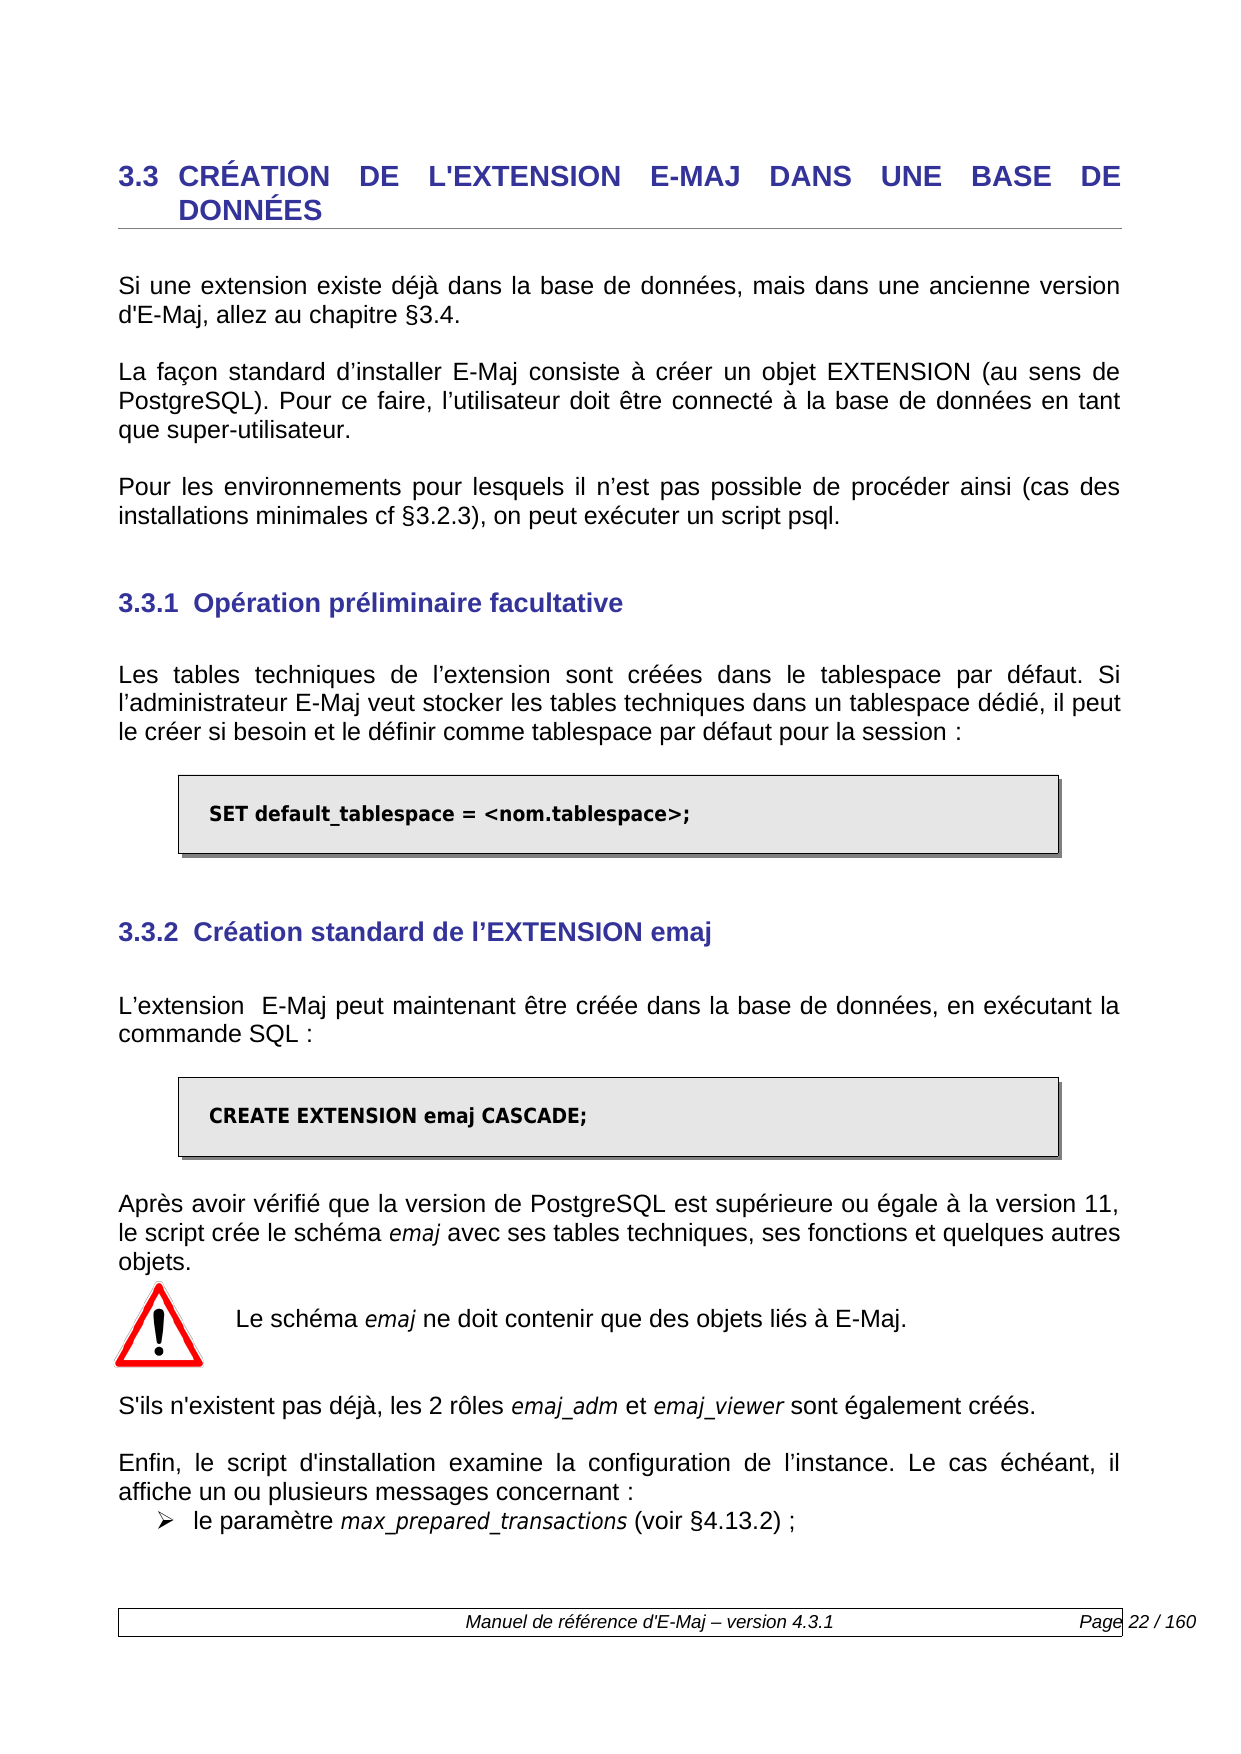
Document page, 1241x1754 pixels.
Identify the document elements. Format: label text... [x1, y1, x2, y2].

list le paramètre max_prepared_transactions (voir §4.13.2) ; [156, 1506, 1122, 1534]
text S'ils n'existent pas déjà, les 2 rôles emaj_adm et emaj_viewer sont également créés. [118, 1391, 1122, 1419]
text SET default_tablespace = <nom.tablespace>; [179, 799, 1058, 823]
text CREATE EXTENSION emaj CASCADE; [179, 1101, 1058, 1125]
text Le schéma emaj ne doit contenir que des objets liés à E-Maj. [235, 1304, 1122, 1333]
text L’extension E-Maj peut maintenant être créée dans la base de données, en exécutant la commande SQL : [118, 991, 1122, 1048]
text Enfin, le script d'installation examine la configuration de l’instance. Le cas échéant, il affiche un ou plusieurs messages concernant : [118, 1448, 1122, 1506]
subtitle Création de l'extension E-Maj dans une base de données [118, 159, 1122, 228]
text Les tables techniques de l’extension sont créées dans le tablespace par défaut. Si l’administrateur E-Maj veut stocker les tables techniques dans un tablespace dédié, il peut le créer si besoin et le définir comme tablespace par défaut pour la session : [118, 659, 1122, 746]
text La façon standard d’installer E-Maj consiste à créer un objet EXTENSION (au sens de PostgreSQL). Pour ce faire, l’utilisateur doit être connecté à la base de données en tant que super-utilisateur. [118, 357, 1122, 443]
text Pour les environnements pour lesquels il n’est pas possible de procéder ainsi (cas des installations minimales cf §3.2.3), on peut exécuter un script psql. [118, 472, 1122, 529]
picture [113, 1281, 204, 1368]
text Après avoir vérifié que la version de PostgreSQL est supérieure ou égale à la version 11, le script crée le schéma emaj avec ses tables techniques, ses fonctions et quelques autres objets. [118, 1189, 1122, 1276]
subtitle Création standard de l’EXTENSION emaj [118, 916, 1122, 947]
text Si une extension existe déjà dans la base de données, mais dans une ancienne version d'E-Maj, allez au chapitre §3.4. [118, 271, 1122, 328]
subtitle Opération préliminaire facultative [118, 587, 1122, 618]
